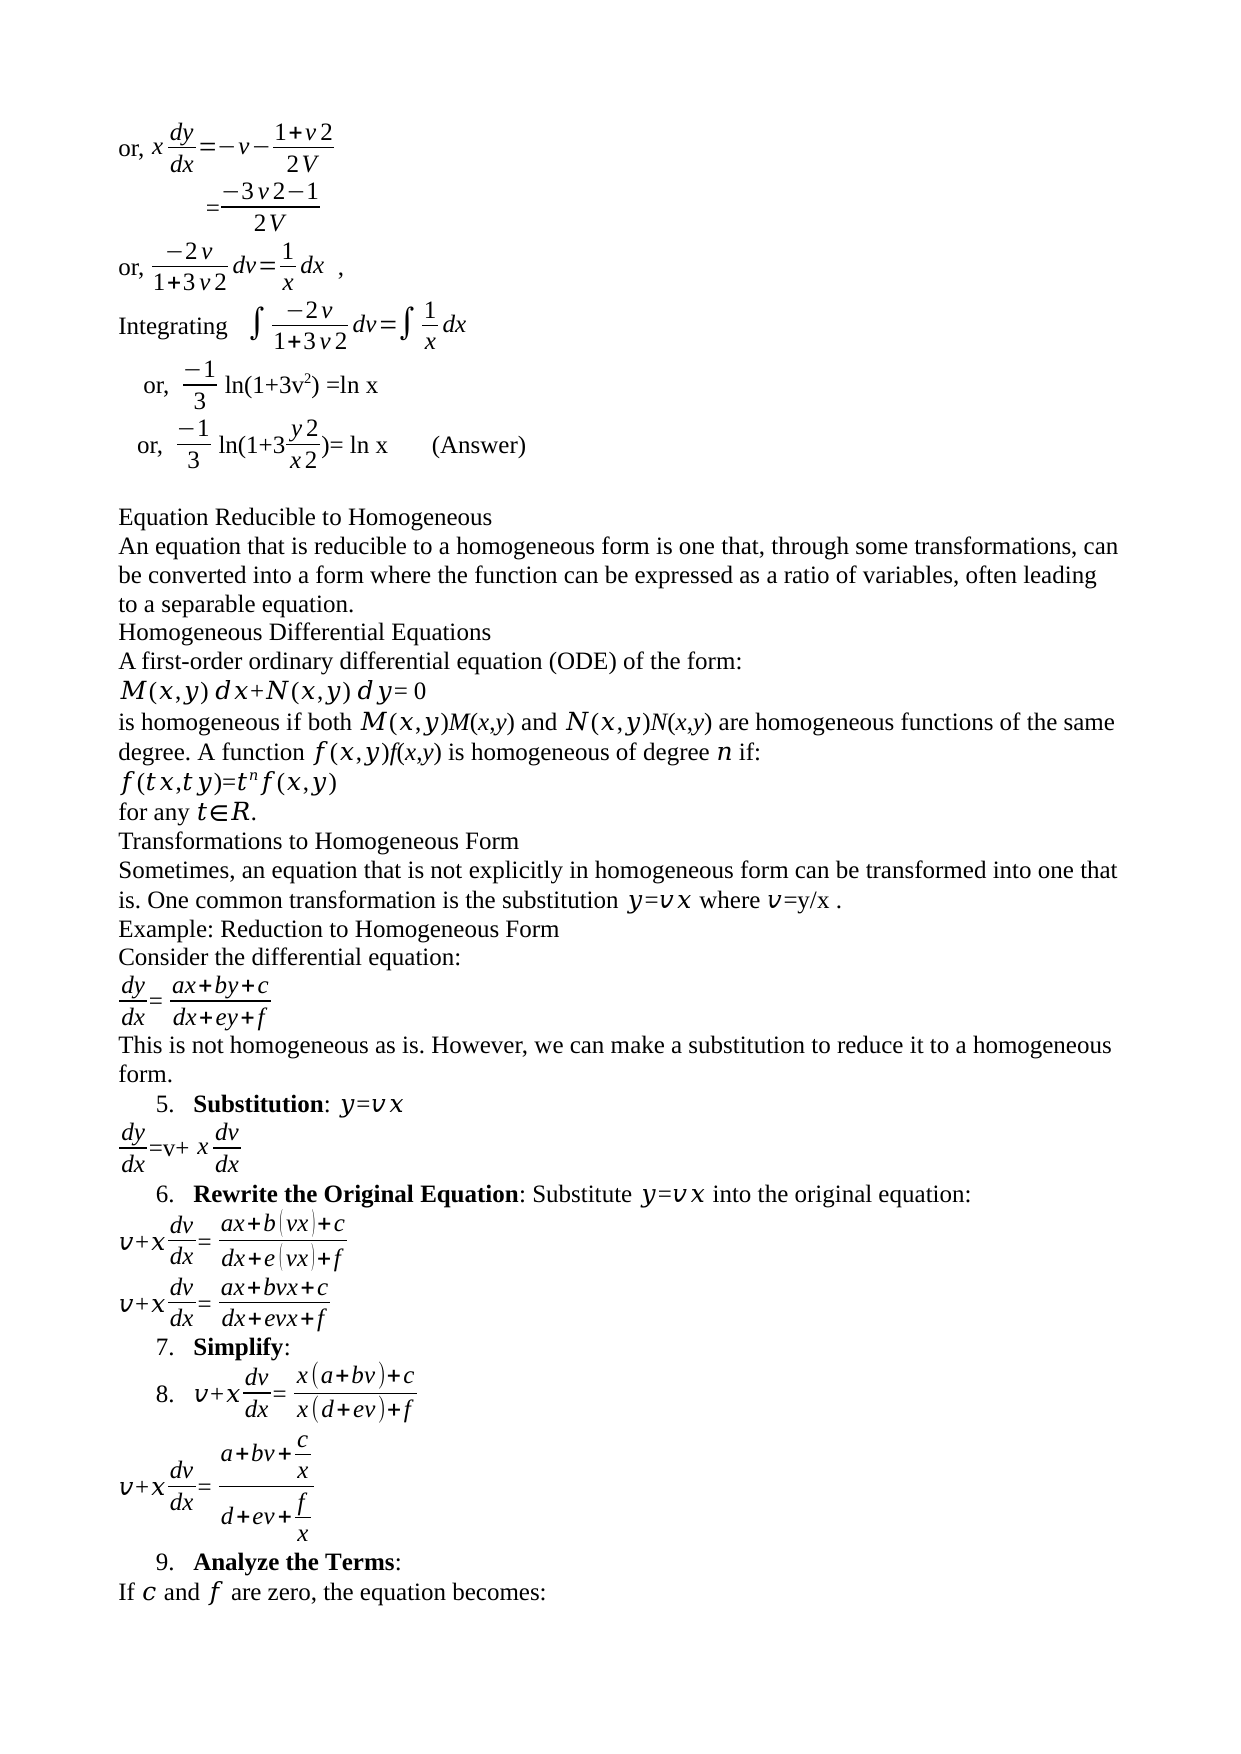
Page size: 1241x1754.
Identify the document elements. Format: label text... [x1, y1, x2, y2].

text or, ln(1+3)= ln x (Answer) [118, 414, 1122, 474]
text Equation Reducible to Homogeneous [118, 502, 1122, 531]
text If 𝑐 and 𝑓 are zero, the equation becomes: [118, 1576, 1122, 1606]
text = [118, 177, 1122, 237]
text 𝑣+𝑥= [118, 1425, 1122, 1547]
text A first-order ordinary differential equation (ODE) of the form: [118, 646, 1122, 675]
text is homogeneous if both 𝑀(𝑥,𝑦)M(x,y) and 𝑁(𝑥,𝑦)N(x,y) are homogeneous functions of the same degree. A function 𝑓(𝑥,𝑦)f(x,y) is homogeneous of degree 𝑛 if: [118, 705, 1122, 766]
text Example: Reduction to Homogeneous Form [118, 914, 1122, 942]
text An equation that is reducible to a homogeneous form is one that, through some transformations, can be converted into a form where the function can be expressed as a ratio of variables, often leading to a separable equation. [118, 531, 1122, 617]
text or, [118, 118, 1122, 177]
text This is not homogeneous as is. However, we can make a substitution to reduce it to a homogeneous form. [118, 1031, 1122, 1088]
text Consider the differential equation: [118, 942, 1122, 971]
text for any 𝑡∈𝑅. [118, 796, 1122, 826]
text Transformations to Homogeneous Form [118, 826, 1122, 855]
text or, , [118, 237, 1122, 296]
text 𝑣+𝑥= [118, 1273, 1122, 1332]
text 𝑀(𝑥,𝑦) 𝑑𝑥+𝑁(𝑥,𝑦) 𝑑𝑦= 0 [118, 675, 1122, 705]
text Integrating [118, 296, 1122, 355]
list Substitution: 𝑦=𝑣𝑥 [156, 1088, 1122, 1118]
text = [118, 971, 1122, 1031]
list Analyze the Terms: [156, 1547, 1122, 1576]
list Rewrite the Original Equation: Substitute 𝑦=𝑣𝑥 into the original equation: [156, 1177, 1122, 1208]
text Sometimes, an equation that is not explicitly in homogeneous form can be transformed into one that is. One common transformation is the substitution 𝑦=𝑣𝑥 where 𝑣=y/x ​. [118, 855, 1122, 914]
list 𝑣+𝑥= [156, 1361, 1122, 1425]
text Homogeneous Differential Equations [118, 617, 1122, 646]
text 𝑣+𝑥= [118, 1208, 1122, 1273]
text =v+ [118, 1118, 1122, 1177]
list Simplify: [156, 1332, 1122, 1361]
text or, ln(1+3v2) =ln x [118, 355, 1122, 414]
text 𝑓(𝑡𝑥,𝑡𝑦)=𝑡𝑛𝑓(𝑥,𝑦) [118, 766, 1122, 796]
